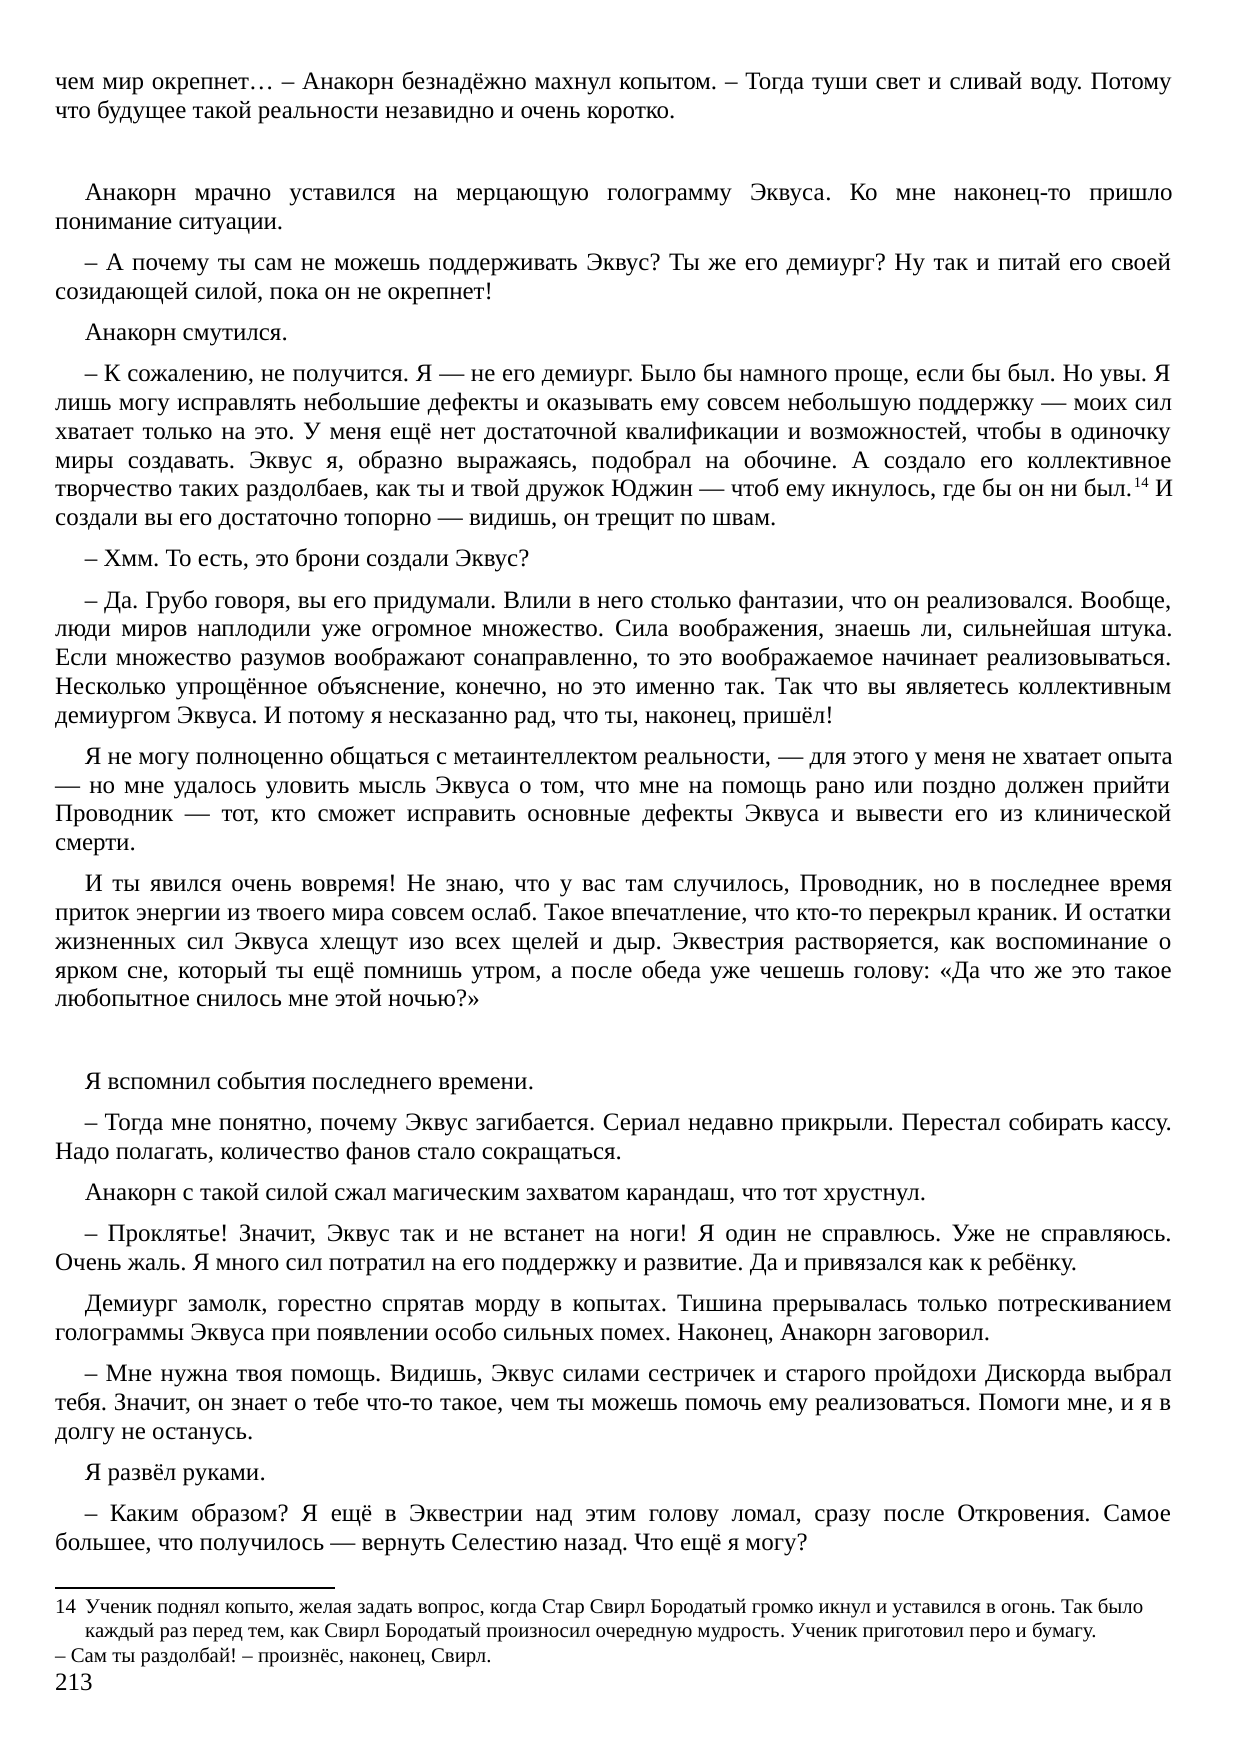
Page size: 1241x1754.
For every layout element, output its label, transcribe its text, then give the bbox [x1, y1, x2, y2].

text – Проклятье! Значит, Эквус так и не встанет на ноги! Я один не справлюсь. Уже не справляюсь. Очень жаль. Я много сил потратил на его поддержку и развитие. Да и привязался как к ребёнку. [55, 1218, 1173, 1276]
text – А почему ты сам не можешь поддерживать Эквус? Ты же его демиург? Ну так и питай его своей созидающей силой, пока он не окрепнет! [55, 247, 1173, 305]
text – Каким образом? Я ещё в Эквестрии над этим голову ломал, сразу после Откровения. Самое большее, что получилось — вернуть Селестию назад. Что ещё я могу? [55, 1498, 1173, 1556]
text – Тогда мне понятно, почему Эквус загибается. Сериал недавно прикрыли. Перестал собирать кассу. Надо полагать, количество фанов стало сокращаться. [55, 1107, 1173, 1165]
text Ученик поднял копыто, желая задать вопрос, когда Стар Свирл Бородатый громко икнул и уставился в огонь. Так было каждый раз перед тем, как Свирл Бородатый произносил очередную мудрость. Ученик приготовил перо и бумагу. [55, 1594, 1173, 1642]
text – Да. Грубо говоря, вы его придумали. Влили в него столько фантазии, что он реализовался. Вообще, люди миров наплодили уже огромное множество. Сила воображения, знаешь ли, сильнейшая штука. Если множество разумов воображают сонаправленно, то это воображаемое начинает реализовываться. Несколько упрощённое объяснение, конечно, но это именно так. Так что вы являетесь коллективным демиургом Эквуса. И потому я несказанно рад, что ты, наконец, пришёл! [55, 585, 1173, 728]
text – К сожалению, не получится. Я — не его демиург. Было бы намного проще, если бы был. Но увы. Я лишь могу исправлять небольшие дефекты и оказывать ему совсем небольшую поддержку — моих сил хватает только на это. У меня ещё нет достаточной квалификации и возможностей, чтобы в одиночку миры создавать. Эквус я, образно выражаясь, подобрал на обочине. А создало его коллективное творчество таких раздолбаев, как ты и твой дружок Юджин — чтоб ему икнулось, где бы он ни был. И создали вы его достаточно топорно — видишь, он трещит по швам. [55, 358, 1173, 531]
text – Мне нужна твоя помощь. Видишь, Эквус силами сестричек и старого пройдохи Дискорда выбрал тебя. Значит, он знает о тебе что-то такое, чем ты можешь помочь ему реализоваться. Помоги мне, и я в долгу не останусь. [55, 1358, 1173, 1445]
text Анакорн мрачно уставился на мерцающую голограмму Эквуса. Ко мне наконец-то пришло понимание ситуации. [55, 177, 1173, 235]
text И ты явился очень вовремя! Не знаю, что у вас там случилось, Проводник, но в последнее время приток энергии из твоего мира совсем ослаб. Такое впечатление, что кто-то перекрыл краник. И остатки жизненных сил Эквуса хлещут изо всех щелей и дыр. Эквестрия растворяется, как воспоминание о ярком сне, который ты ещё помнишь утром, а после обеда уже чешешь голову: «Да что же это такое любопытное снилось мне этой ночью?» [55, 868, 1173, 1012]
text – Хмм. То есть, это брони создали Эквус? [55, 543, 1173, 572]
text Демиург замолк, горестно спрятав морду в копытах. Тишина прерывалась только потрескиванием голограммы Эквуса при появлении особо сильных помех. Наконец, Анакорн заговорил. [55, 1288, 1173, 1346]
text Я развёл руками. [55, 1457, 1173, 1486]
text Я не могу полноценно общаться с метаинтеллектом реальности, — для этого у меня не хватает опыта — но мне удалось уловить мысль Эквуса о том, что мне на помощь рано или поздно должен прийти Проводник — тот, кто сможет исправить основные дефекты Эквуса и вывести его из клинической смерти. [55, 741, 1173, 856]
text – Сам ты раздолбай! – произнёс, наконец, Свирл. [55, 1642, 1173, 1667]
text Я вспомнил события последнего времени. [55, 1066, 1173, 1095]
text чем мир окрепнет… – Анакорн безнадёжно махнул копытом. – Тогда туши свет и сливай воду. Потому что будущее такой реальности незавидно и очень коротко. [55, 66, 1173, 123]
text Анакорн с такой силой сжал магическим захватом карандаш, что тот хрустнул. [55, 1177, 1173, 1206]
text Анакорн смутился. [55, 317, 1173, 346]
